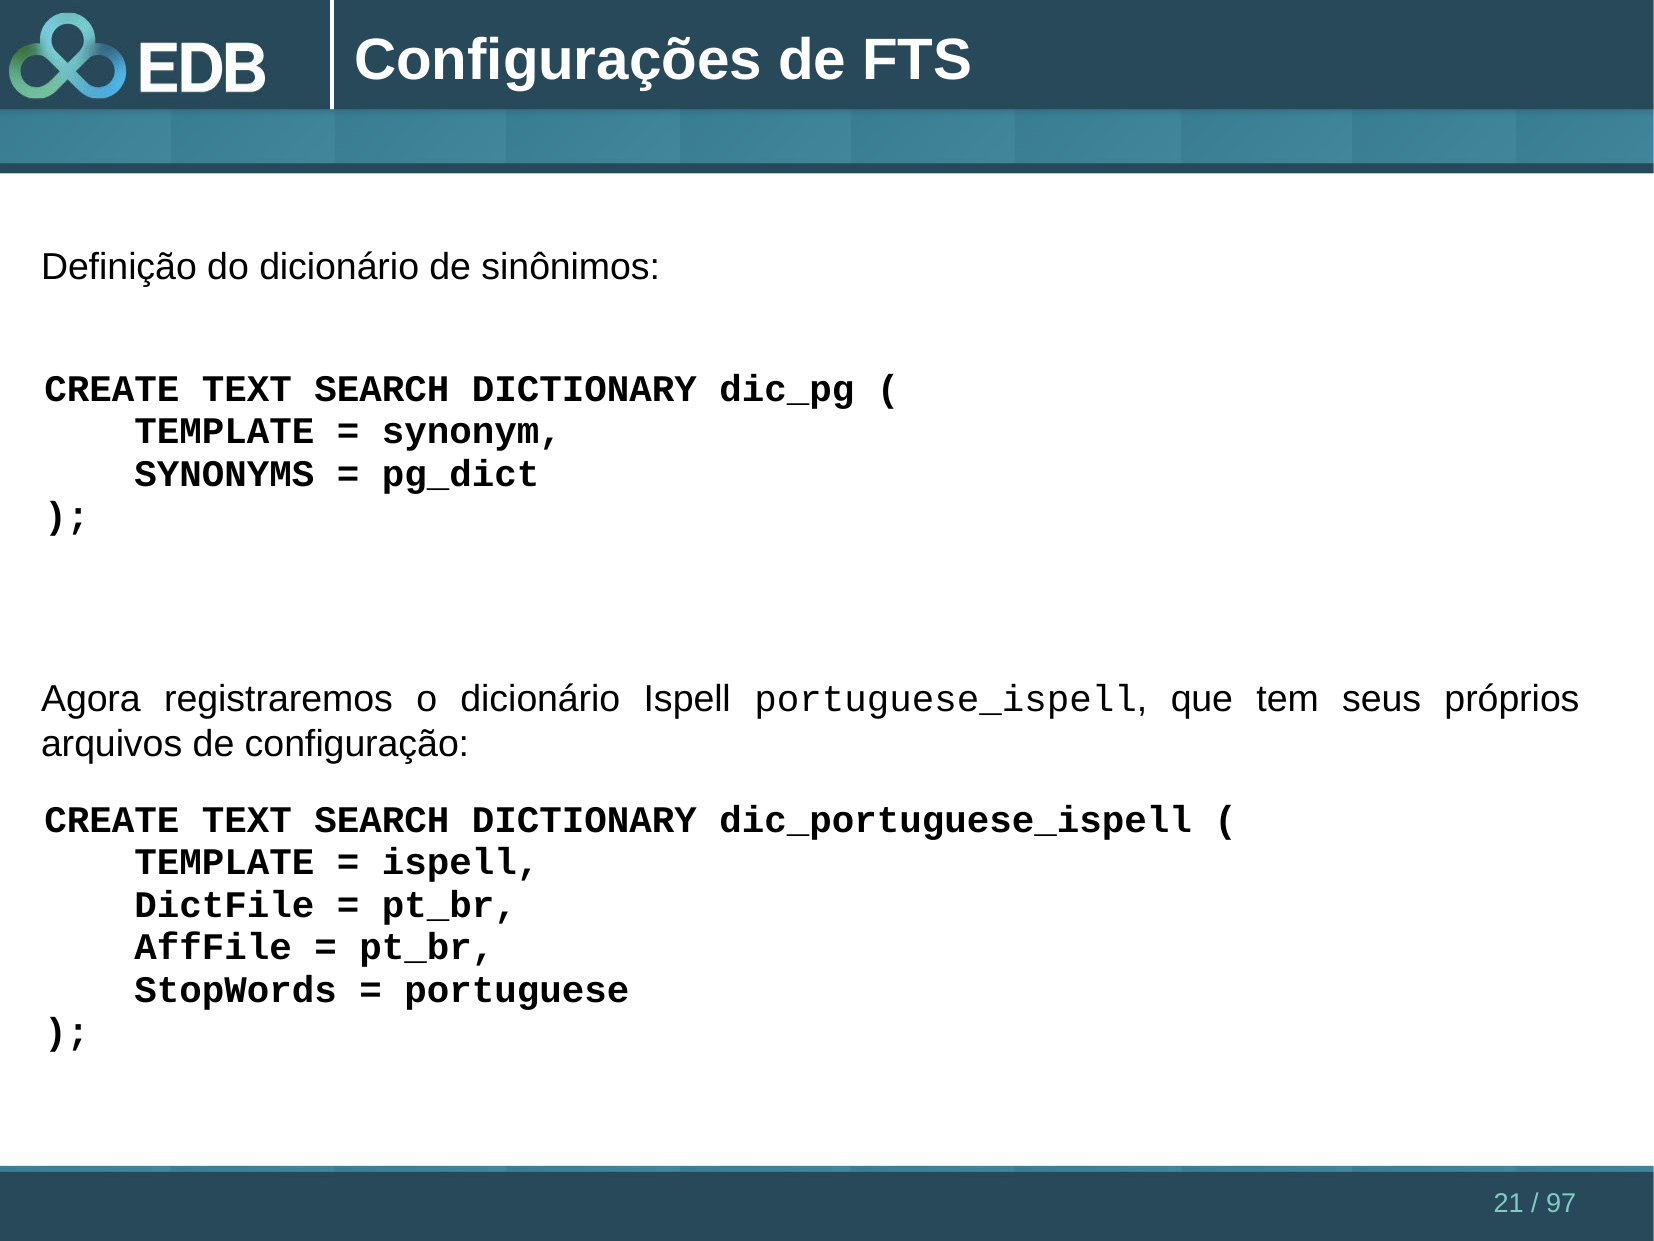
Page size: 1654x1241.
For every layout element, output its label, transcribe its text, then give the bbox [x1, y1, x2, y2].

title Configurações de FTS [354, 26, 1595, 92]
text_box Agora registraremos o dicionário Ispell portuguese_ispell, que tem seus próprios arquivos de configuração: [26, 669, 1595, 772]
text_box CREATE TEXT SEARCH DICTIONARY dic_portuguese_ispell ( TEMPLATE = ispell, DictFile = pt_br, AffFile = pt_br, StopWords = portuguese ); [29, 793, 1270, 1064]
picture [0, 0, 1654, 1241]
text_box Definição do dicionário de sinônimos: [26, 238, 1211, 296]
text_box CREATE TEXT SEARCH DICTIONARY dic_pg ( TEMPLATE = synonym, SYNONYMS = pg_dict ); [29, 362, 945, 562]
